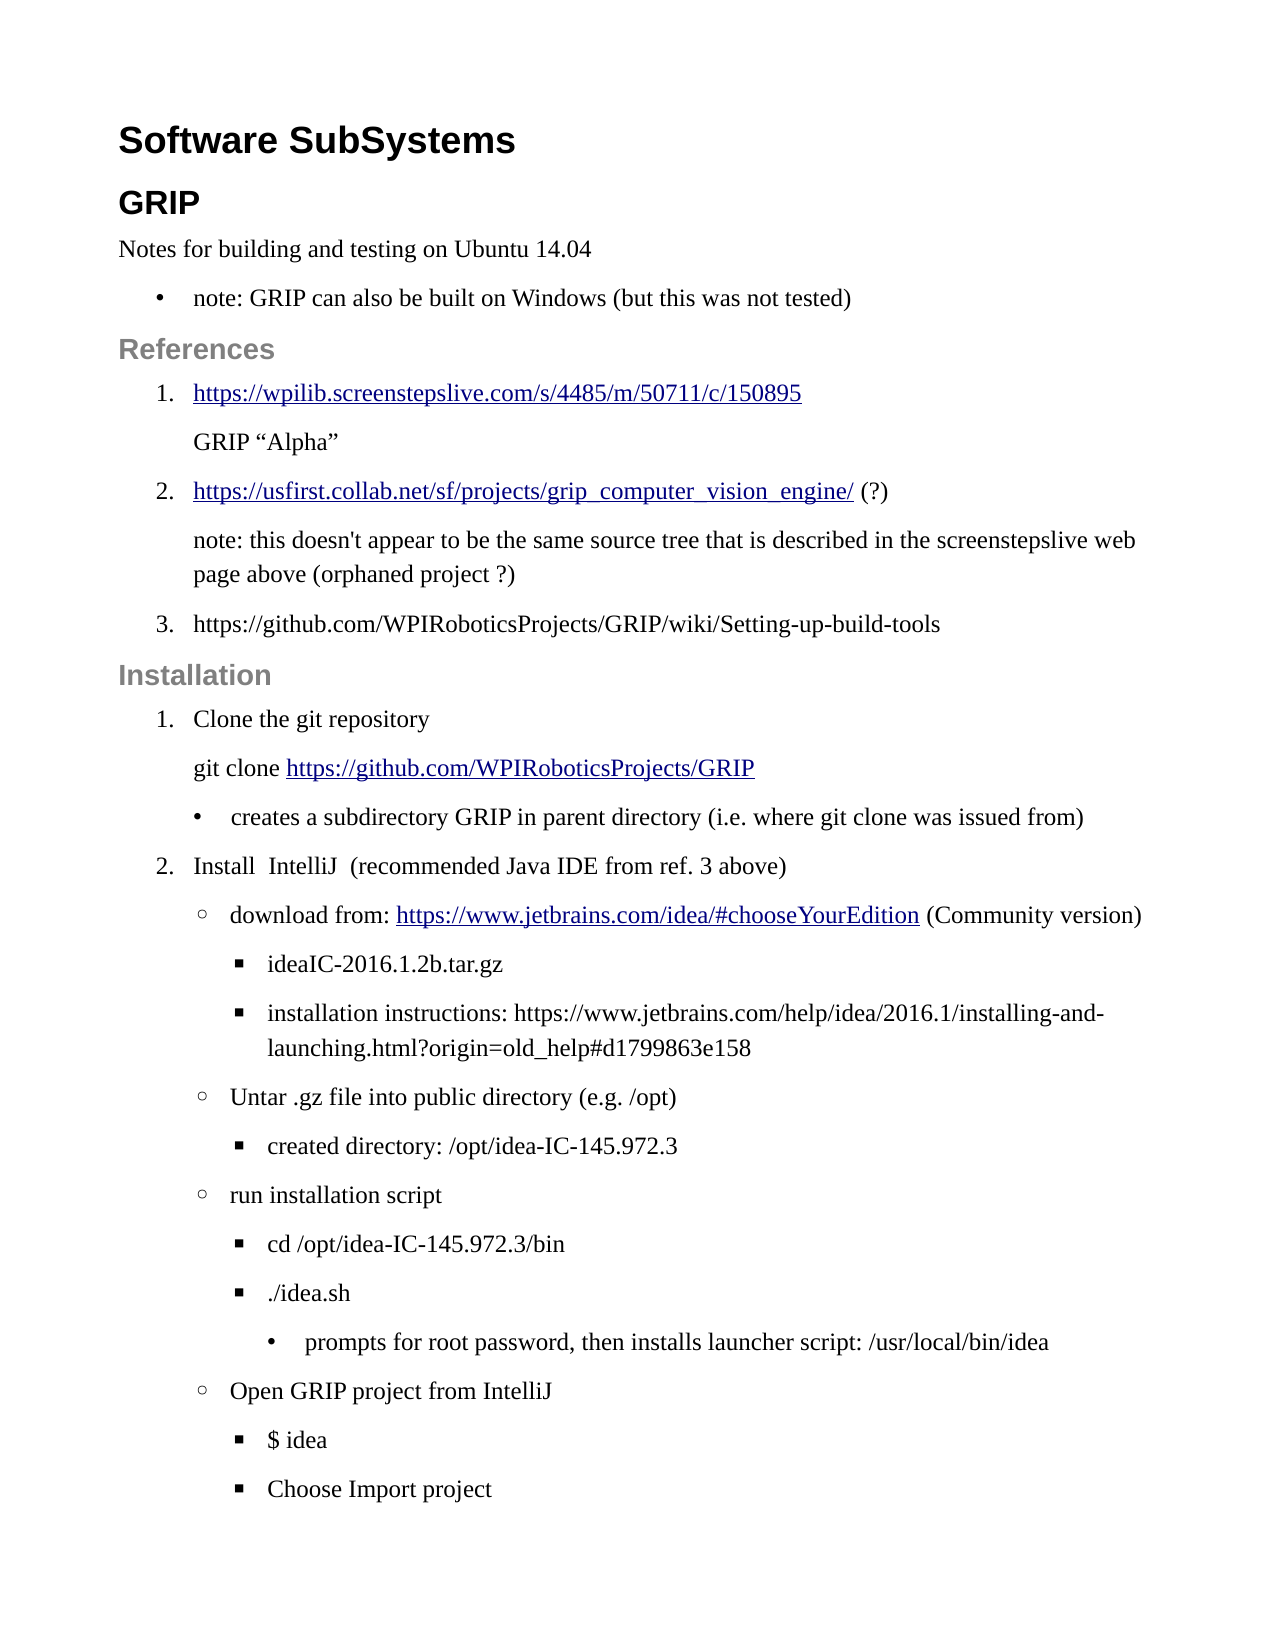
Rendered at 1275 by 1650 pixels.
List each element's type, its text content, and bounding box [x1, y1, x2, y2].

subtitle GRIP [118, 183, 1157, 221]
text Notes for building and testing on Ubuntu 14.04 [118, 234, 1157, 262]
list git clone https://github.com/WPIRoboticsProjects/GRIP [156, 753, 1157, 782]
list Clone the git repository [156, 704, 1157, 732]
list note: GRIP can also be built on Windows (but this was not tested) [156, 283, 1157, 312]
subtitle References [118, 332, 1157, 365]
list creates a subdirectory GRIP in parent directory (i.e. where git clone was issued from) [193, 802, 1157, 831]
subtitle Software SubSystems [118, 118, 1157, 162]
list https://github.com/WPIRoboticsProjects/GRIP/wiki/Setting-up-build-tools [156, 609, 1157, 637]
list run installation script [192, 1180, 1157, 1208]
list GRIP “Alpha” [156, 427, 1157, 456]
list Install IntelliJ (recommended Java IDE from ref. 3 above) [156, 851, 1157, 880]
list ./idea.sh [229, 1278, 1157, 1307]
list Open GRIP project from IntelliJ [192, 1376, 1157, 1405]
list Untar .gz file into public directory (e.g. /opt) [192, 1082, 1157, 1110]
list https://usfirst.collab.net/sf/projects/grip_computer_vision_engine/ (?) [156, 476, 1157, 505]
list created directory: /opt/idea-IC-145.972.3 [229, 1131, 1157, 1159]
list cd /opt/idea-IC-145.972.3/bin [229, 1229, 1157, 1258]
subtitle Installation [118, 658, 1157, 691]
list $ idea [229, 1425, 1157, 1454]
list Choose Import project [229, 1474, 1157, 1503]
list download from: https://www.jetbrains.com/idea/#chooseYourEdition (Community version) [192, 900, 1157, 929]
list installation instructions: https://www.jetbrains.com/help/idea/2016.1/installing-and-launching.html?origin=old_help#d1799863e158 [229, 998, 1157, 1061]
list prompts for root password, then installs launcher script: /usr/local/bin/idea [267, 1327, 1157, 1356]
list ideaIC-2016.1.2b.tar.gz [229, 949, 1157, 978]
list https://wpilib.screenstepslive.com/s/4485/m/50711/c/150895 [156, 378, 1157, 407]
list note: this doesn't appear to be the same source tree that is described in the screenstepslive web page above (orphaned project ?) [156, 525, 1157, 588]
